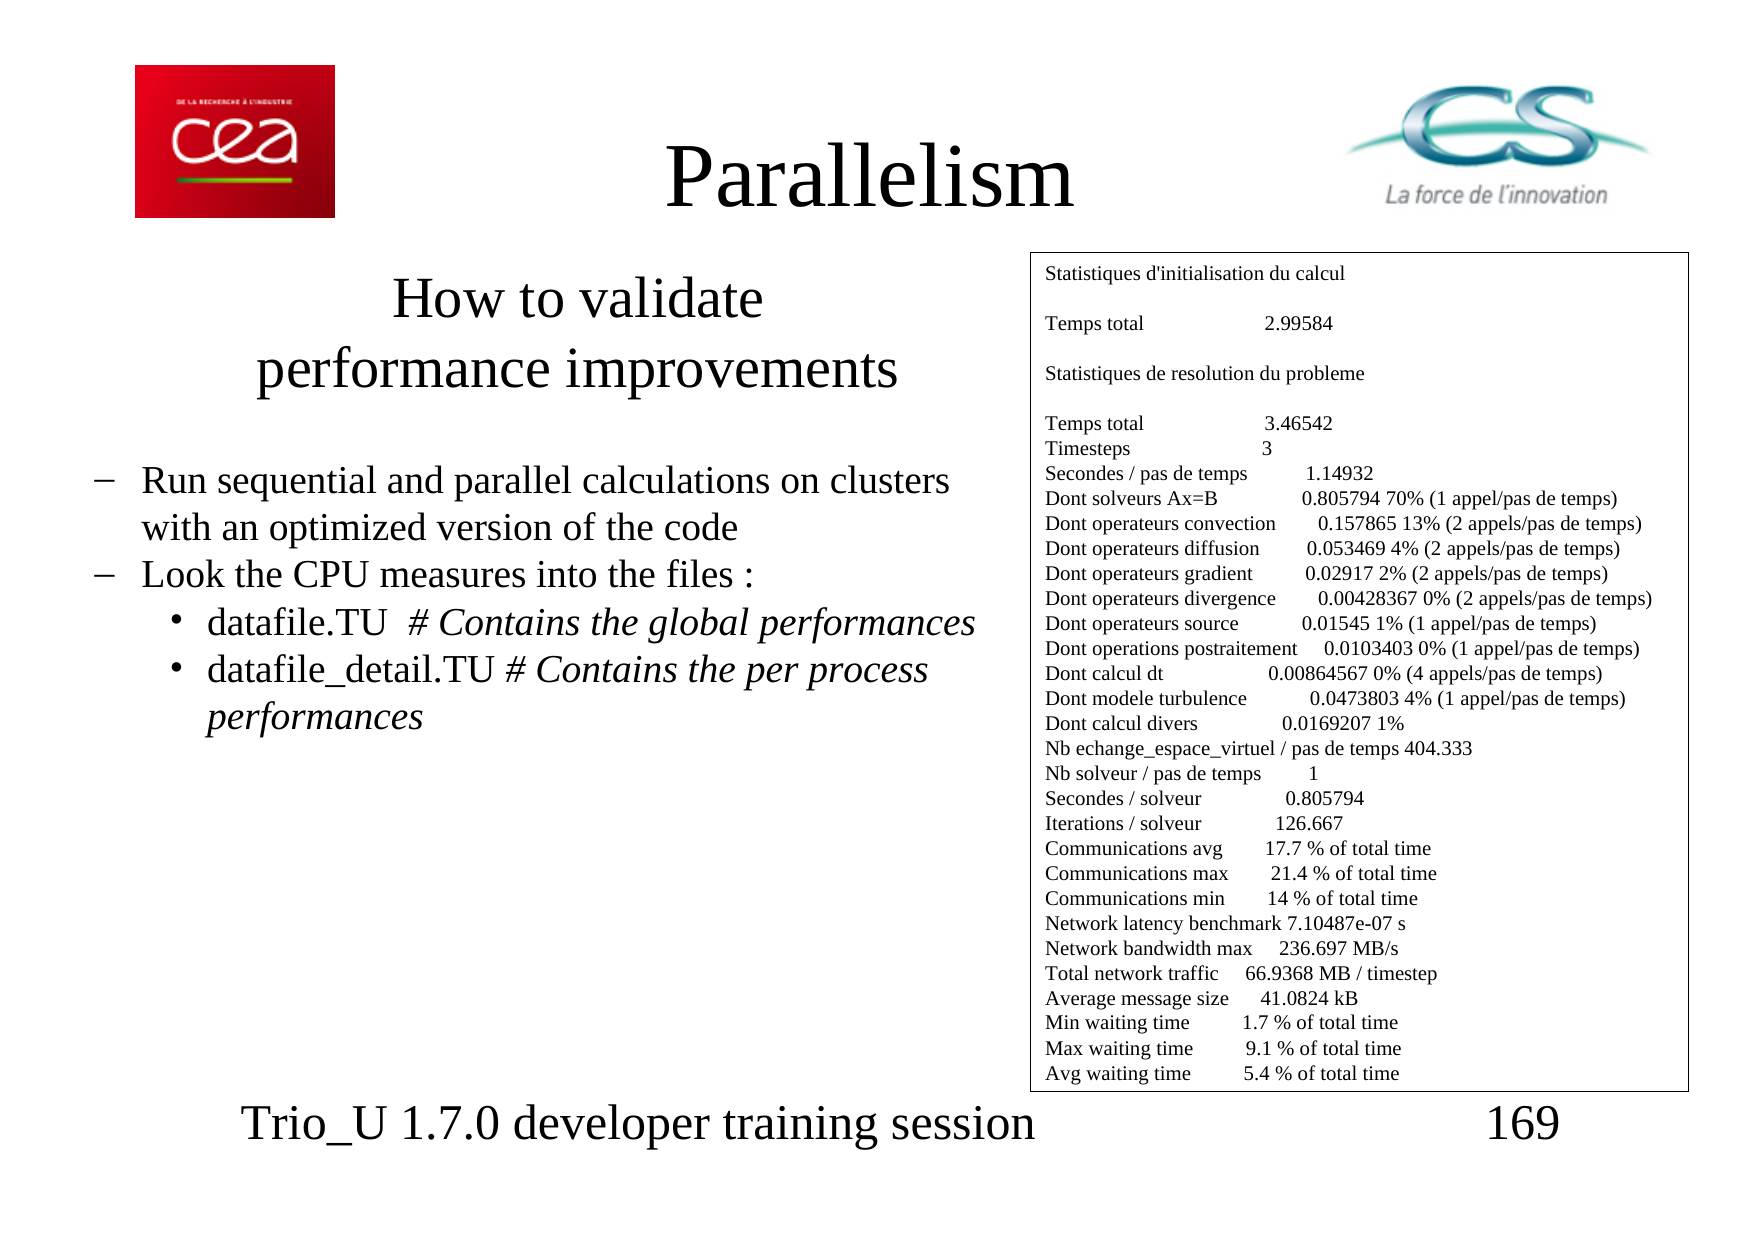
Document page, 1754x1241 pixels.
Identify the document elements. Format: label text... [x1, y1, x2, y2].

text_box Statistiques d'initialisation du calcul Temps total 2.99584 Statistiques de resolution du probleme Temps total 3.46542 Timesteps 3 Secondes / pas de temps 1.14932 Dont solveurs Ax=B 0.805794 70% (1 appel/pas de temps) Dont operateurs convection 0.157865 13% (2 appels/pas de temps) Dont operateurs diffusion 0.053469 4% (2 appels/pas de temps) Dont operateurs gradient 0.02917 2% (2 appels/pas de temps) Dont operateurs divergence 0.00428367 0% (2 appels/pas de temps) Dont operateurs source 0.01545 1% (1 appel/pas de temps) Dont operations postraitement 0.0103403 0% (1 appel/pas de temps) Dont calcul dt 0.00864567 0% (4 appels/pas de temps) Dont modele turbulence 0.0473803 4% (1 appel/pas de temps) Dont calcul divers 0.0169207 1% Nb echange_espace_virtuel / pas de temps 404.333 Nb solveur / pas de temps 1 Secondes / solveur 0.805794 Iterations / solveur 126.667 Communications avg 17.7 % of total time Communications max 21.4 % of total time Communications min 14 % of total time Network latency benchmark 7.10487e-07 s Network bandwidth max 236.697 MB/s Total network traffic 66.9368 MB / timestep Average message size 41.0824 kB Min waiting time 1.7 % of total time Max waiting time 9.1 % of total time Avg waiting time 5.4 % of total time [1031, 253, 1688, 1091]
picture [1546, 73, 1662, 218]
title Parallelism [195, 44, 1546, 252]
text_box How to validate performance improvements Run sequential and parallel calculations on clusters with an optimized version of the code Look the CPU measures into the files : datafile.TU # Contains the global performances datafile_detail.TU # Contains the per process performances [3, 251, 1031, 1061]
picture [135, 65, 195, 218]
